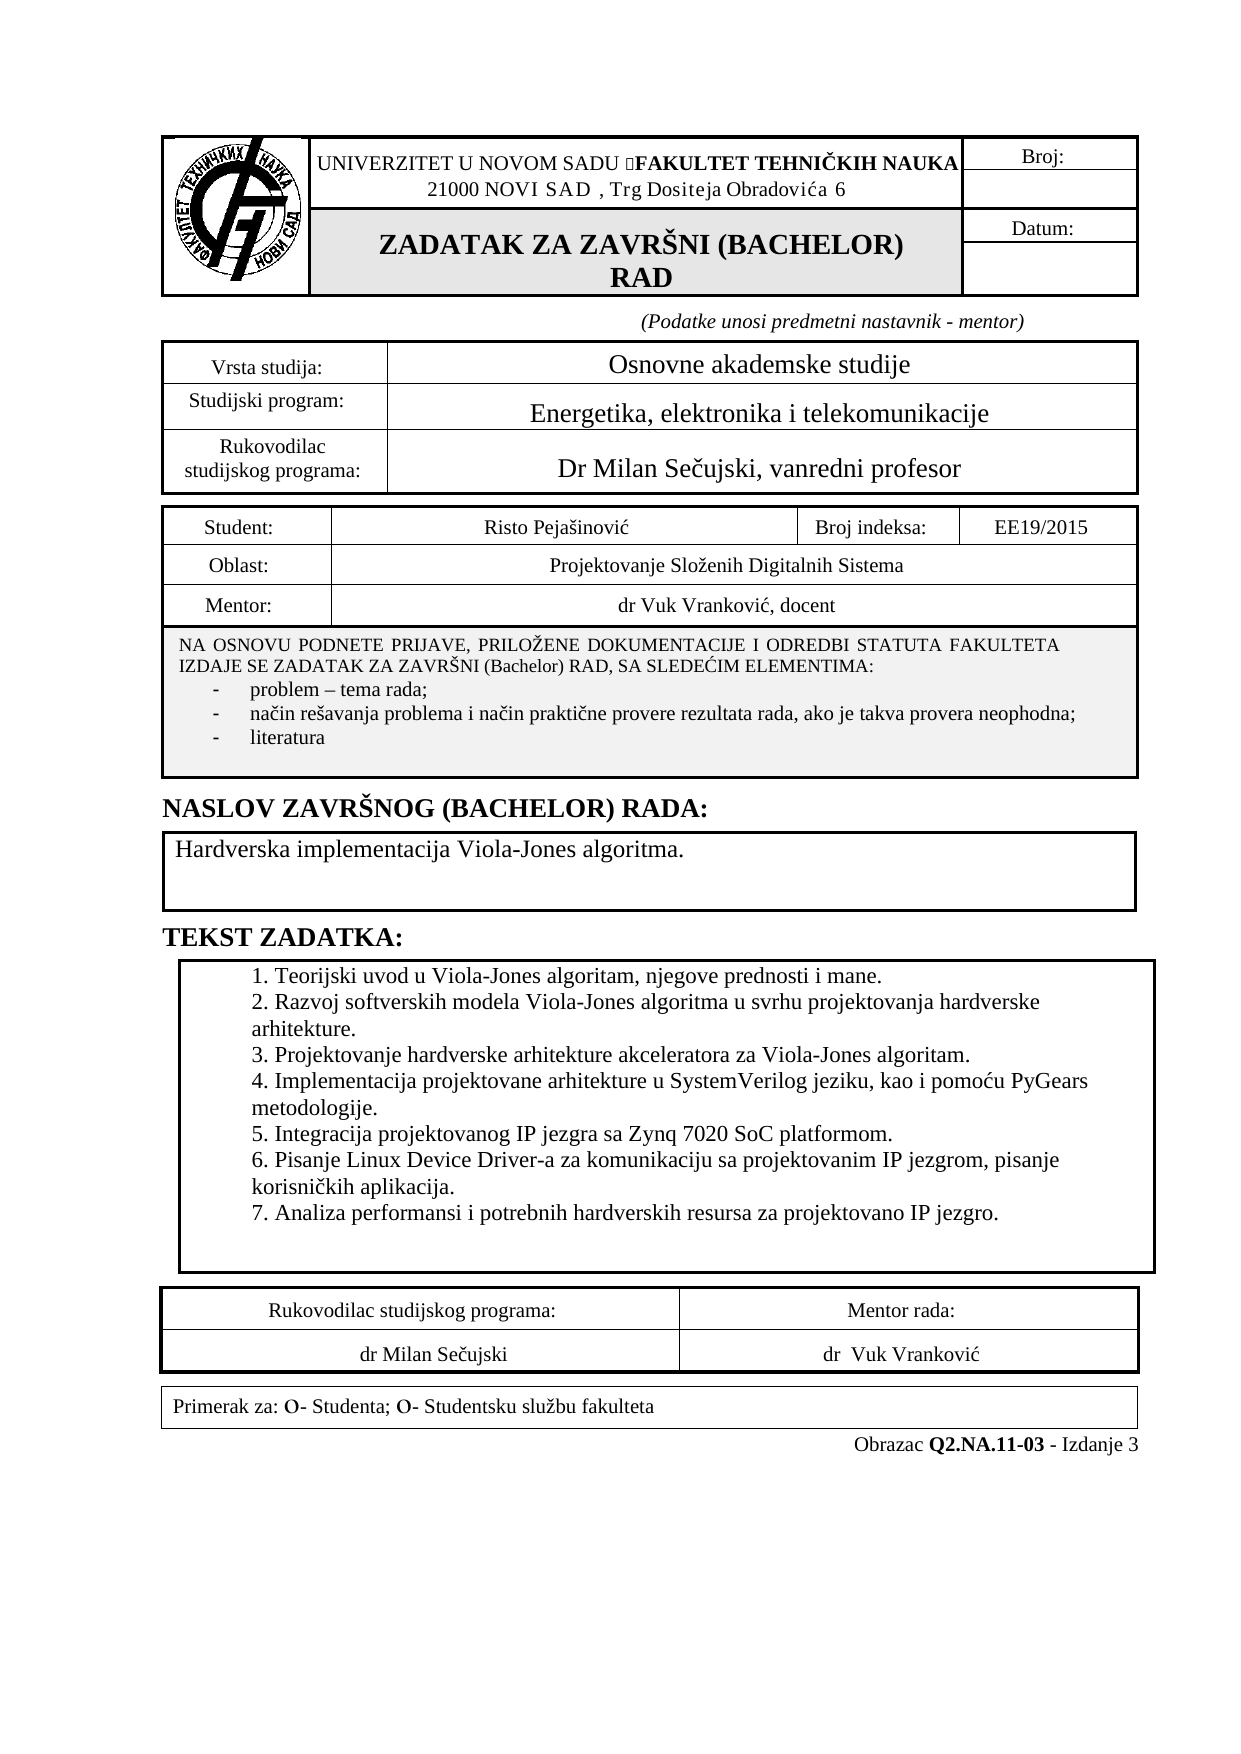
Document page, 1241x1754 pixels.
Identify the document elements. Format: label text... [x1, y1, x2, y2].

table_header Vrsta studija: [164, 343, 387, 382]
text Obrazac Q2.NA.11-03 - Izdanje 3 [131, 1384, 1138, 1456]
table_cell ZADATAK ZA ZAVRŠNI (BACHELOR) RAD [311, 210, 961, 294]
list 5. Integracija projektovanog IP jezgra sa Zynq 7020 SoC platformom. [228, 1120, 1143, 1146]
table_cell [964, 170, 1136, 207]
table_cell Rukovodilac studijskog programa: [164, 430, 387, 492]
table_cell Projektovanje Složenih Digitalnih Sistema [332, 545, 1136, 584]
text NASLOV ZAVRŠNOG (BACHELOR) RADA: [162, 792, 1163, 823]
table_cell dr Vuk Vranković [680, 1330, 1137, 1370]
table_header Risto Pejašinović [332, 508, 797, 543]
list 2. Razvoj softverskih modela Viola-Jones algoritma u svrhu projektovanja hardverske arhitekture. [228, 988, 1143, 1041]
text (Podatke unosi predmetni nastavnik - mentor) [641, 309, 1163, 333]
list 1. Teorijski uvod u Viola-Jones algoritam, njegove prednosti i mane. [228, 962, 1143, 988]
text TEKST ZADATKA: [162, 832, 1163, 952]
table_header Mentor rada: [680, 1289, 1137, 1329]
table_header Osnovne akademske studije [388, 343, 1136, 382]
list 7. Analiza performansi i potrebnih hardverskih resursa za projektovano IP jezgro. [228, 1199, 1143, 1226]
table_header Student: [164, 508, 331, 543]
list 4. Implementacija projektovane arhitekture u SystemVerilog jeziku, kao i pomoću PyGears metodologije. [228, 1067, 1143, 1120]
list 6. Pisanje Linux Device Driver-a za komunikaciju sa projektovanim IP jezgrom, pisanje korisničkih aplikacija. [228, 1146, 1143, 1199]
table_cell NA OSNOVU PODNETE PRIJAVE, PRILOŽENE DOKUMENTACIJE I ODREDBI STATUTA FAKULTETA IZDAJE SE ZADATAK ZA ZAVRŠNI (Bachelor) RAD, SA SLEDEĆIM ELEMENTIMA: problem – tema rada; način rešavanja problema i način praktične provere rezultata rada, ako je takva provera neophodna; literatura [164, 628, 1136, 776]
table_header [164, 139, 308, 294]
table_cell Dr Milan Sečujski, vanredni profesor [388, 430, 1136, 492]
table_cell Oblast: [164, 545, 331, 584]
table_header UNIVERZITET U NOVOM SADU FAKULTET TEHNIČKIH NAUKA 21000 NOVI SAD , Trg Dositeja Obradovića 6 [311, 139, 961, 207]
table_cell dr Milan Sečujski [163, 1330, 679, 1370]
picture [175, 138, 301, 281]
table_cell dr Vuk Vranković, docent [332, 585, 1136, 625]
table_cell Studijski program: [164, 384, 387, 429]
table_header EE19/2015 [960, 508, 1136, 543]
table_cell [964, 243, 1136, 294]
table_cell Energetika, elektronika i telekomunikacije [388, 384, 1136, 429]
table_header Broj: [964, 139, 1136, 169]
table_header Rukovodilac studijskog programa: [163, 1289, 679, 1329]
table_cell Datum: [964, 210, 1136, 241]
list 3. Projektovanje hardverske arhitekture akceleratora za Viola-Jones algoritam. [228, 1041, 1143, 1067]
table_header Broj indeksa: [798, 508, 959, 543]
table_cell Mentor: [164, 585, 331, 625]
